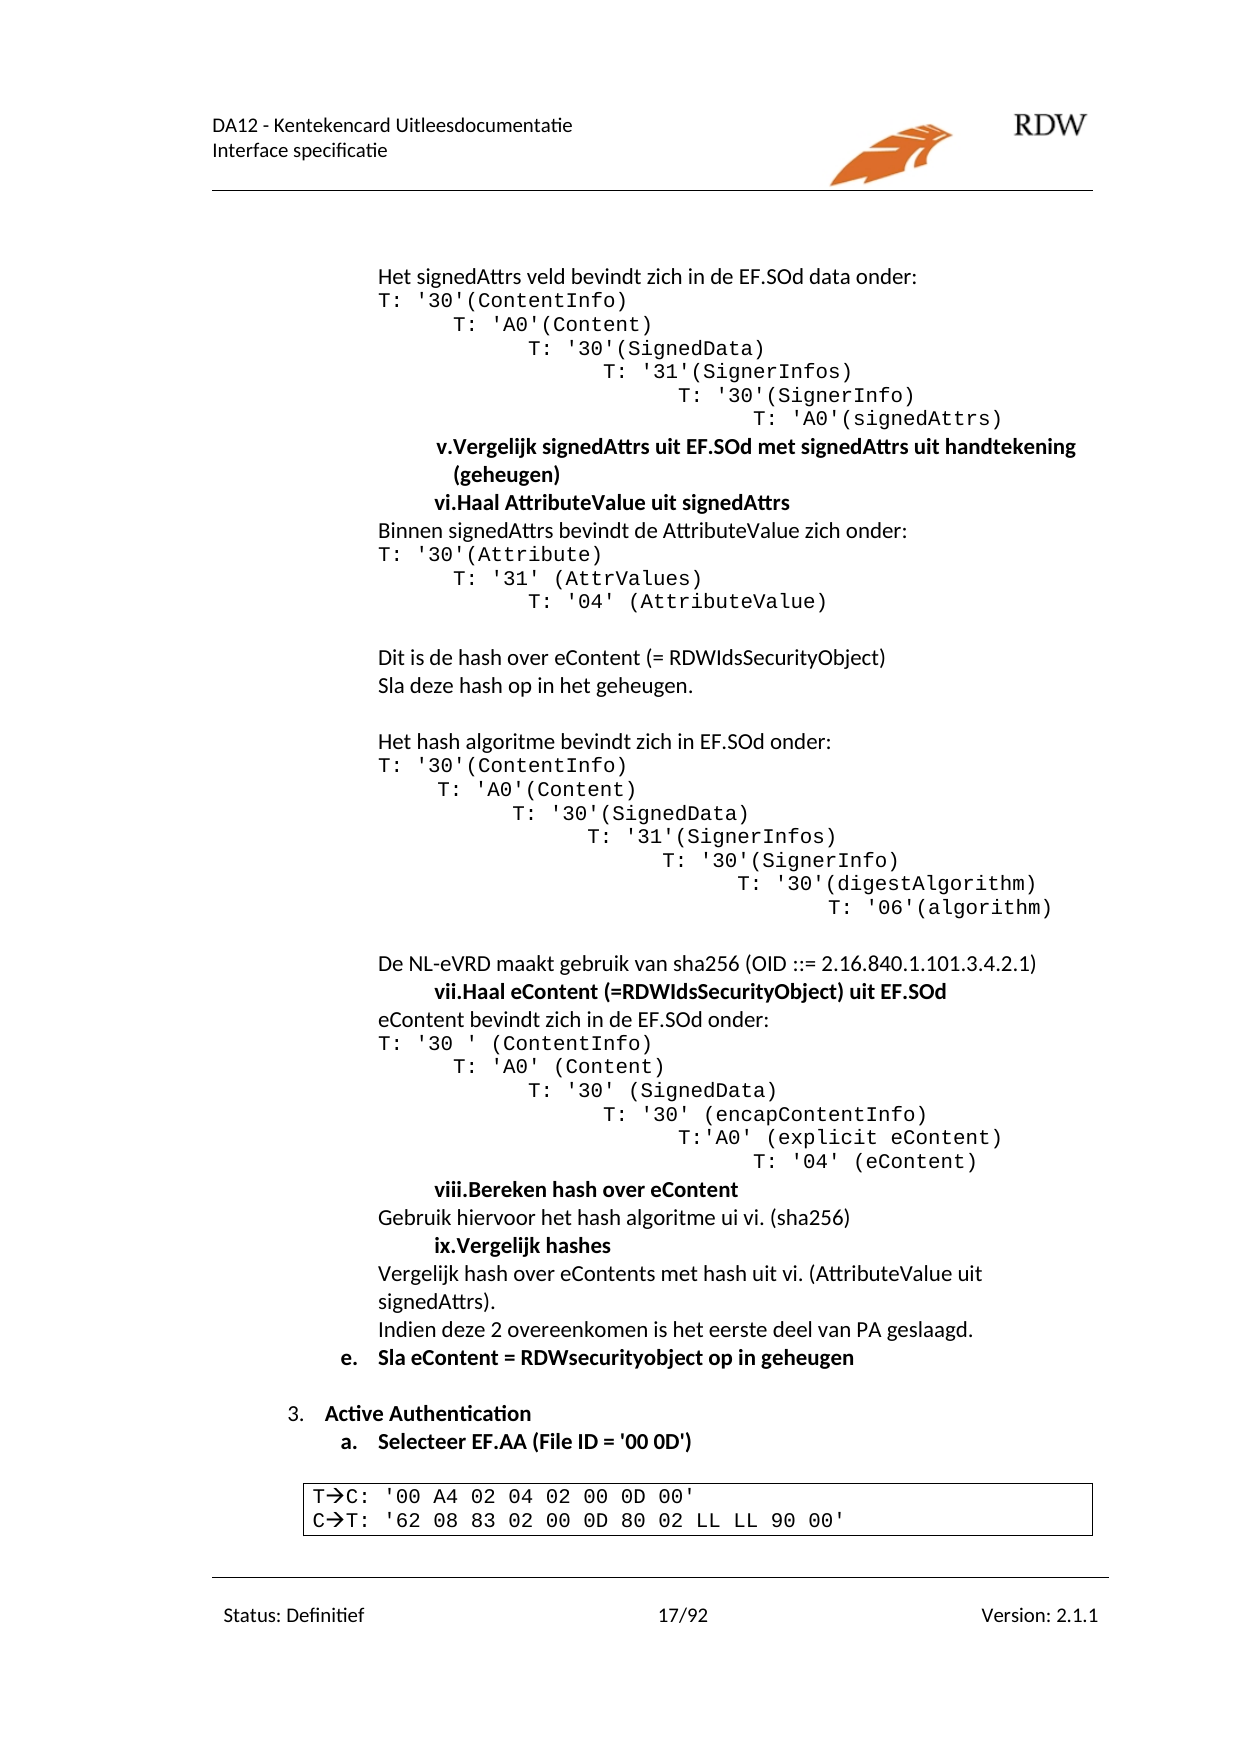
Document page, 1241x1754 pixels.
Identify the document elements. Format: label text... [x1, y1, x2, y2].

text T: '30'(SignerInfo) [603, 850, 1093, 873]
text T: '31'(SignerInfos) [528, 826, 1093, 850]
text T: '30'(Attribute) [378, 544, 1093, 568]
text T: '30'(ContentInfo) [378, 755, 1093, 779]
list Vergelijk signedAttrs uit EF.SOd met signedAttrs uit handtekening (geheugen) [434, 432, 1093, 488]
text Gebruik hiervoor het hash algoritme ui vi. (sha256) [378, 1203, 1093, 1231]
text TC: '00 A4 02 04 02 00 0D 00' CT: '62 08 83 02 00 0D 80 02 LL LL 90 00' [304, 1484, 1092, 1535]
text T: '30'(ContentInfo) [303, 290, 1093, 314]
text Indien deze 2 overeenkomen is het eerste deel van PA geslaagd. [378, 1315, 1093, 1343]
text T:'A0' (explicit eContent) [378, 1127, 1142, 1151]
text Vergelijk hash over eContents met hash uit vi. (AttributeValue uit signedAttrs). [378, 1259, 1093, 1315]
text T: 'A0'(signedAttrs) [678, 408, 1093, 432]
list Vergelijk hashes [434, 1231, 1093, 1259]
text T: '30'(SignerInfo) [603, 385, 1093, 408]
list Active Authentication [287, 1399, 1093, 1427]
text T: 'A0'(Content) [378, 314, 1093, 337]
text T: 'A0'(Content) [378, 779, 1093, 802]
text T: '30 ' (ContentInfo) [378, 1033, 1142, 1056]
text T: '04' (eContent) [378, 1151, 1142, 1175]
text eContent bevindt zich in de EF.SOd onder: [378, 1005, 1142, 1033]
list Haal eContent (=RDWIdsSecurityObject) uit EF.SOd [434, 977, 1093, 1005]
text Binnen signedAttrs bevindt de AttributeValue zich onder: [378, 516, 1093, 544]
text Dit is de hash over eContent (= RDWIdsSecurityObject) [378, 643, 1093, 671]
text T: '30' (encapContentInfo) [378, 1104, 1142, 1127]
list Bereken hash over eContent [434, 1175, 1093, 1203]
text Sla deze hash op in het geheugen. [378, 671, 1093, 699]
text Het hash algoritme bevindt zich in EF.SOd onder: [378, 727, 1093, 755]
text T: '04' (AttributeValue) [378, 591, 1093, 615]
text T: 'A0' (Content) [378, 1056, 1142, 1080]
text T: '30' (SignedData) [378, 1080, 1142, 1104]
text T: '31'(SignerInfos) [528, 361, 1093, 385]
text De NL-eVRD maakt gebruik van sha256 (OID ::= 2.16.840.1.101.3.4.2.1) [378, 949, 1142, 977]
list Selecteer EF.AA (File ID = '00 0D') [340, 1427, 1093, 1483]
text T: '30'(SignedData) [453, 802, 1093, 826]
text T: '30'(SignedData) [453, 337, 1093, 361]
text T: '31' (AttrValues) [378, 568, 1093, 591]
text T: '30'(digestAlgorithm) [678, 873, 1142, 897]
text T: '06'(algorithm) [378, 897, 1142, 921]
list Sla eContent = RDWsecurityobject op in geheugen [340, 1343, 1093, 1371]
text Het signedAttrs veld bevindt zich in de EF.SOd data onder: [378, 262, 1093, 290]
list Haal AttributeValue uit signedAttrs [434, 488, 1093, 516]
